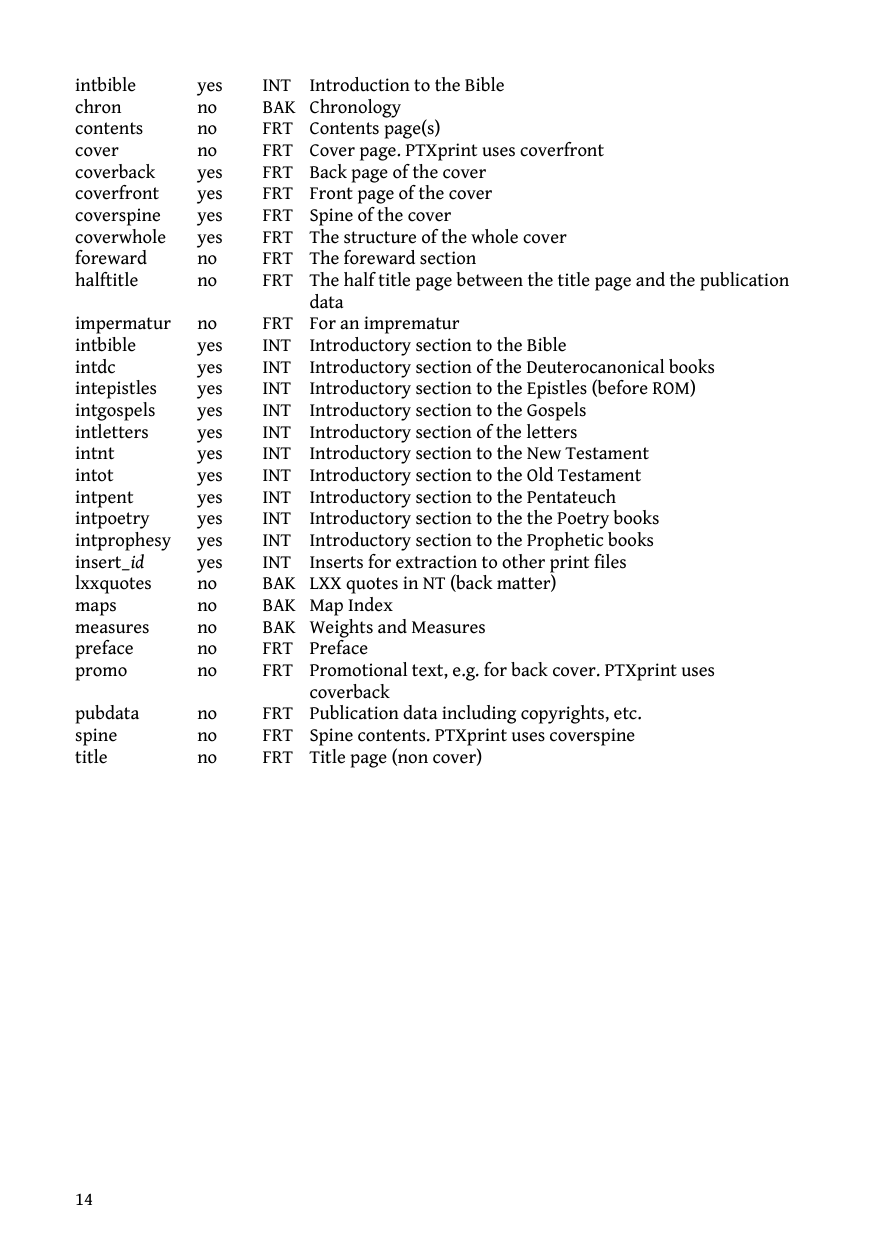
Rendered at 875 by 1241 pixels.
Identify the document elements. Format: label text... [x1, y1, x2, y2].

table_cell Publication data including copyrights, etc. [309, 703, 799, 725]
table_cell FRT [263, 248, 309, 270]
table_cell FRT [263, 313, 309, 335]
table_cell intepistles [75, 378, 197, 400]
table_cell yes [197, 400, 262, 422]
table_cell FRT [263, 725, 309, 747]
table_cell intdc [75, 357, 197, 378]
table_cell yes [197, 227, 262, 248]
table_cell Inserts for extraction to other print files [309, 552, 799, 573]
table_cell yes [197, 530, 262, 552]
table_cell INT [263, 400, 309, 422]
table_cell INT [263, 357, 309, 378]
table_cell no [197, 660, 262, 703]
table_cell coverback [75, 162, 197, 183]
table_cell INT [263, 487, 309, 508]
table_cell intnt [75, 443, 197, 465]
table_cell yes [197, 508, 262, 530]
table_cell cover [75, 140, 197, 162]
table_cell spine [75, 725, 197, 747]
table_cell Introductory section of the Deuterocanonical books [309, 357, 799, 378]
table_cell Chronology [309, 97, 799, 118]
table_cell INT [263, 508, 309, 530]
table_cell no [197, 617, 262, 638]
table_cell Introductory section to the Gospels [309, 400, 799, 422]
table_cell yes [197, 183, 262, 205]
table_cell FRT [263, 638, 309, 660]
table_cell The structure of the whole cover [309, 227, 799, 248]
table_cell no [197, 270, 262, 313]
table_cell yes [197, 378, 262, 400]
table_cell no [197, 118, 262, 140]
table_cell INT [263, 378, 309, 400]
table_cell The half title page between the title page and the publication data [309, 270, 799, 313]
table_cell maps [75, 595, 197, 617]
table_cell intgospels [75, 400, 197, 422]
table_cell FRT [263, 747, 309, 768]
table_cell FRT [263, 205, 309, 227]
table_cell INT [263, 422, 309, 443]
table_cell INT [263, 335, 309, 357]
table_cell BAK [263, 617, 309, 638]
table_cell Front page of the cover [309, 183, 799, 205]
table_cell Back page of the cover [309, 162, 799, 183]
table_cell halftitle [75, 270, 197, 313]
table_cell Introductory section to the Bible [309, 335, 799, 357]
table_cell yes [197, 443, 262, 465]
table_cell yes [197, 357, 262, 378]
table_cell no [197, 313, 262, 335]
table_cell no [197, 725, 262, 747]
table_cell intletters [75, 422, 197, 443]
table_cell no [197, 703, 262, 725]
table_cell intpoetry [75, 508, 197, 530]
table_cell promo [75, 660, 197, 703]
table_cell insert_id [75, 552, 197, 573]
table_cell yes [197, 487, 262, 508]
table_cell Map Index [309, 595, 799, 617]
table_cell no [197, 140, 262, 162]
table_cell BAK [263, 595, 309, 617]
table_cell yes [197, 335, 262, 357]
table_cell intot [75, 465, 197, 487]
table_cell FRT [263, 270, 309, 313]
table_cell yes [197, 205, 262, 227]
table_cell FRT [263, 183, 309, 205]
table_cell yes [197, 162, 262, 183]
table_cell Spine contents. PTXprint uses coverspine [309, 725, 799, 747]
table_cell intbible [75, 75, 197, 97]
table_cell chron [75, 97, 197, 118]
table_cell FRT [263, 162, 309, 183]
table_cell Introductory section to the New Testament [309, 443, 799, 465]
table_cell no [197, 638, 262, 660]
table_cell no [197, 595, 262, 617]
table_cell measures [75, 617, 197, 638]
table_cell INT [263, 552, 309, 573]
table_cell Title page (non cover) [309, 747, 799, 768]
table_cell Weights and Measures [309, 617, 799, 638]
table_cell preface [75, 638, 197, 660]
table_cell LXX quotes in NT (back matter) [309, 573, 799, 595]
table_cell FRT [263, 703, 309, 725]
table_cell yes [197, 422, 262, 443]
table_cell pubdata [75, 703, 197, 725]
table_cell Spine of the cover [309, 205, 799, 227]
table_cell title [75, 747, 197, 768]
table_cell BAK [263, 97, 309, 118]
table_cell Promotional text, e.g. for back cover. PTXprint uses coverback [309, 660, 799, 703]
table_cell no [197, 747, 262, 768]
table_cell impermatur [75, 313, 197, 335]
table_cell Introductory section to the Pentateuch [309, 487, 799, 508]
table_cell Preface [309, 638, 799, 660]
table_cell no [197, 97, 262, 118]
table_cell Introduction to the Bible [309, 75, 799, 97]
table_cell yes [197, 465, 262, 487]
table_cell intpent [75, 487, 197, 508]
table_cell no [197, 248, 262, 270]
table_cell Introductory section to the Epistles (before ROM) [309, 378, 799, 400]
table_cell INT [263, 443, 309, 465]
table_cell yes [197, 75, 262, 97]
table_cell FRT [263, 140, 309, 162]
table_cell Introductory section to the Old Testament [309, 465, 799, 487]
table_cell Contents page(s) [309, 118, 799, 140]
table_cell yes [197, 552, 262, 573]
table_cell foreward [75, 248, 197, 270]
table_cell intprophesy [75, 530, 197, 552]
table_cell contents [75, 118, 197, 140]
table_cell FRT [263, 118, 309, 140]
table_cell FRT [263, 227, 309, 248]
table_cell INT [263, 465, 309, 487]
table_cell Introductory section to the the Poetry books [309, 508, 799, 530]
table_cell lxxquotes [75, 573, 197, 595]
table_cell Cover page. PTXprint uses coverfront [309, 140, 799, 162]
table_cell coverspine [75, 205, 197, 227]
table_cell coverfront [75, 183, 197, 205]
table_cell FRT [263, 660, 309, 703]
table_cell The foreward section [309, 248, 799, 270]
table_cell coverwhole [75, 227, 197, 248]
table_cell Introductory section to the Prophetic books [309, 530, 799, 552]
table_cell For an imprematur [309, 313, 799, 335]
table_cell BAK [263, 573, 309, 595]
table_cell INT [263, 530, 309, 552]
table_cell Introductory section of the letters [309, 422, 799, 443]
table_cell no [197, 573, 262, 595]
table_cell intbible [75, 335, 197, 357]
table_cell INT [263, 75, 309, 97]
